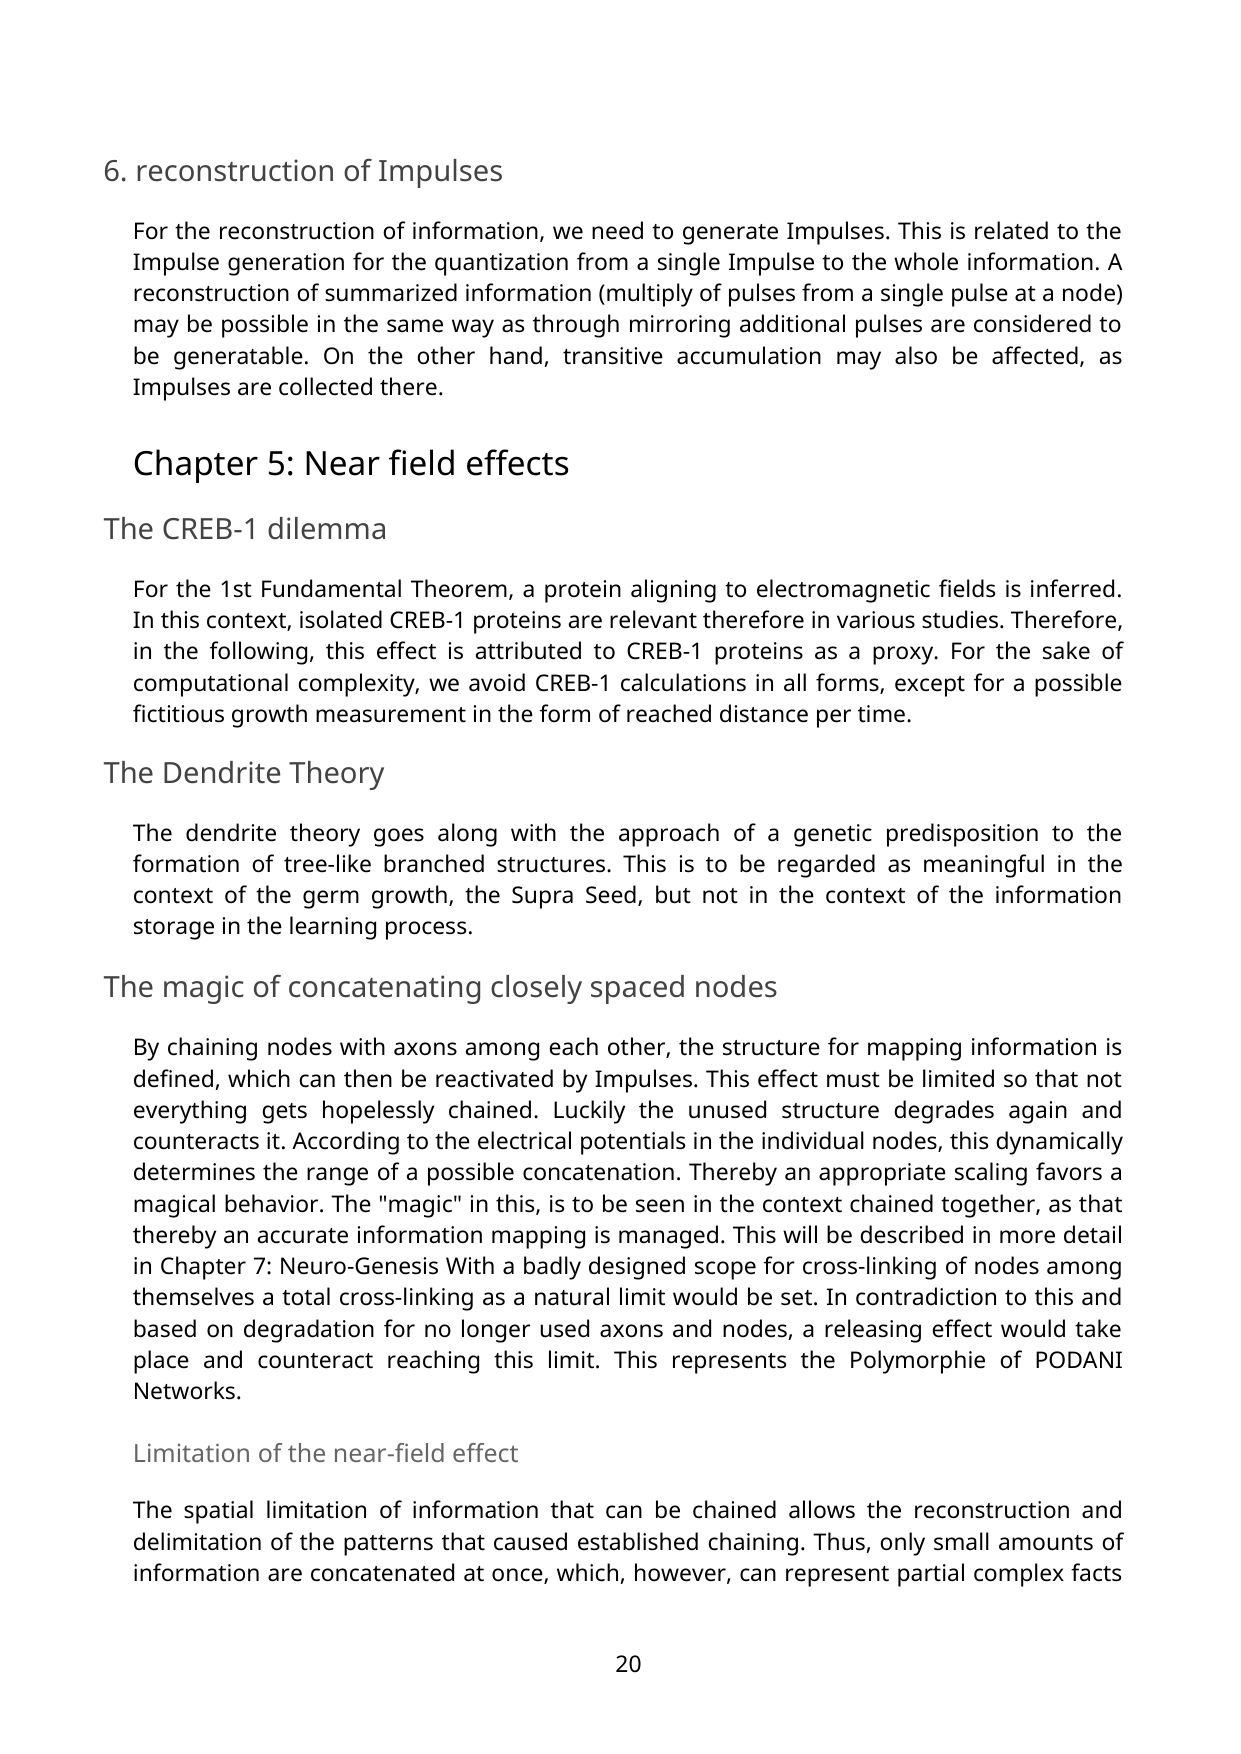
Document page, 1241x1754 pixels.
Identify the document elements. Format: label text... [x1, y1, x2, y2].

text By chaining nodes with axons among each other, the structure for mapping information is defined, which can then be reactivated by Impulses. This effect must be limited so that not everything gets hopelessly chained. Luckily the unused structure degrades again and counteracts it. According to the electrical potentials in the individual nodes, this dynamically determines the range of a possible concatenation. Thereby an appropriate scaling favors a magical behavior. The "magic" in this, is to be seen in the context chained together, as that thereby an accurate information mapping is managed. This will be described in more detail in Chapter 7: Neuro-Genesis With a badly designed scope for cross-linking of nodes among themselves a total cross-linking as a natural limit would be set. In contradiction to this and based on degradation for no longer used axons and nodes, a releasing effect would take place and counteract reaching this limit. This represents the Polymorphie of PODANI Networks. [133, 1031, 1124, 1406]
text For the reconstruction of information, we need to generate Impulses. This is related to the Impulse generation for the quantization from a single Impulse to the whole information. A reconstruction of summarized information (multiply of pulses from a single pulse at a node) may be possible in the same way as through mirroring additional pulses are considered to be generatable. On the other hand, transitive accumulation may also be affected, as Impulses are collected there. [133, 215, 1124, 402]
subtitle Chapter 5: Near field effects [133, 440, 1124, 485]
subtitle The magic of concatenating closely spaced nodes [103, 967, 1124, 1006]
subtitle The Dendrite Theory [103, 752, 1124, 792]
text For the 1st Fundamental Theorem, a protein aligning to electromagnetic fields is inferred. In this context, isolated CREB-1 proteins are relevant therefore in various studies. Therefore, in the following, this effect is attributed to CREB-1 proteins as a proxy. For the sake of computational complexity, we avoid CREB-1 calculations in all forms, except for a possible fictitious growth measurement in the form of reached distance per time. [133, 573, 1124, 729]
subtitle The CREB-1 dilemma [103, 508, 1124, 548]
text The dendrite theory goes along with the approach of a genetic predisposition to the formation of tree-like branched structures. This is to be regarded as meaningful in the context of the germ growth, the Supra Seed, but not in the context of the information storage in the learning process. [133, 817, 1124, 942]
subtitle 6. reconstruction of Impulses [103, 150, 1124, 190]
subtitle Limitation of the near-field effect [133, 1435, 1124, 1469]
text The spatial limitation of information that can be chained allows the reconstruction and delimitation of the patterns that caused established chaining. Thus, only small amounts of information are concatenated at once, which, however, can represent partial complex facts [133, 1494, 1124, 1588]
